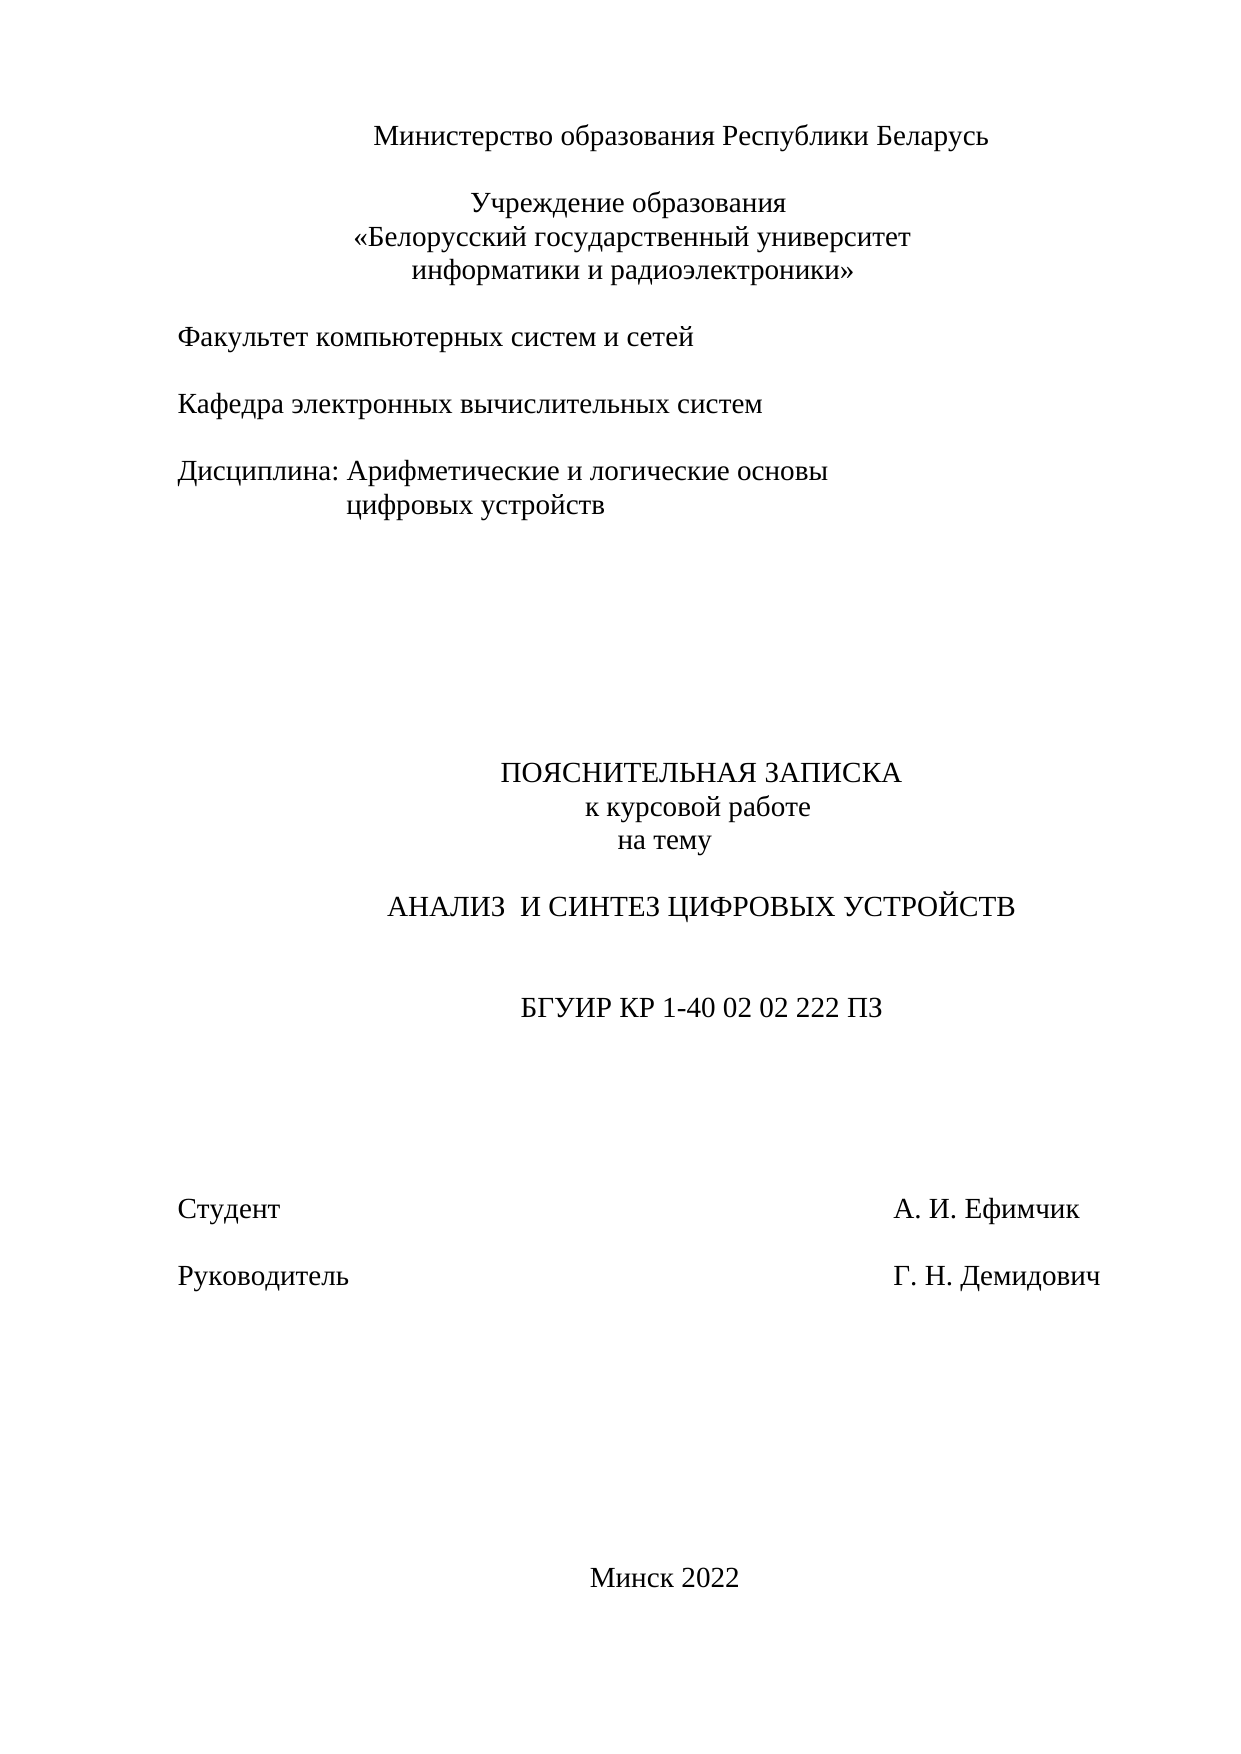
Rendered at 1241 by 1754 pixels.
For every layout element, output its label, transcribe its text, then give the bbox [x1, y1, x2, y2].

text цифровых устройств [346, 487, 861, 521]
text «Белорусский государственный университет [177, 219, 1152, 252]
text Руководитель [177, 1258, 628, 1292]
text Кафедра электронных вычислительных систем [177, 386, 1152, 420]
text Дисциплина: Арифметические и логические основы [177, 453, 856, 487]
text Минск 2022 [177, 1560, 1152, 1594]
text Студент [177, 1191, 628, 1225]
text БГУИР КР 1-40 02 02 222 ПЗ [177, 990, 1152, 1024]
text А. И. Ефимчик [893, 1191, 1152, 1225]
text к курсовой работе на тему [177, 789, 1152, 856]
text информатики и радиоэлектроники» [177, 252, 1152, 286]
text Министерство образования Республики Беларусь [177, 118, 1152, 152]
text ПОЯСНИТЕЛЬНАЯ ЗАПИСКА [177, 755, 1152, 789]
text Факультет компьютерных систем и сетей [177, 319, 1152, 353]
text Г. Н. Демидович [893, 1258, 1152, 1292]
text Учреждение образования [177, 185, 1152, 219]
text АНАЛИЗ И СИНТЕЗ ЦИФРОВЫХ УСТРОЙСТВ [177, 889, 1152, 923]
